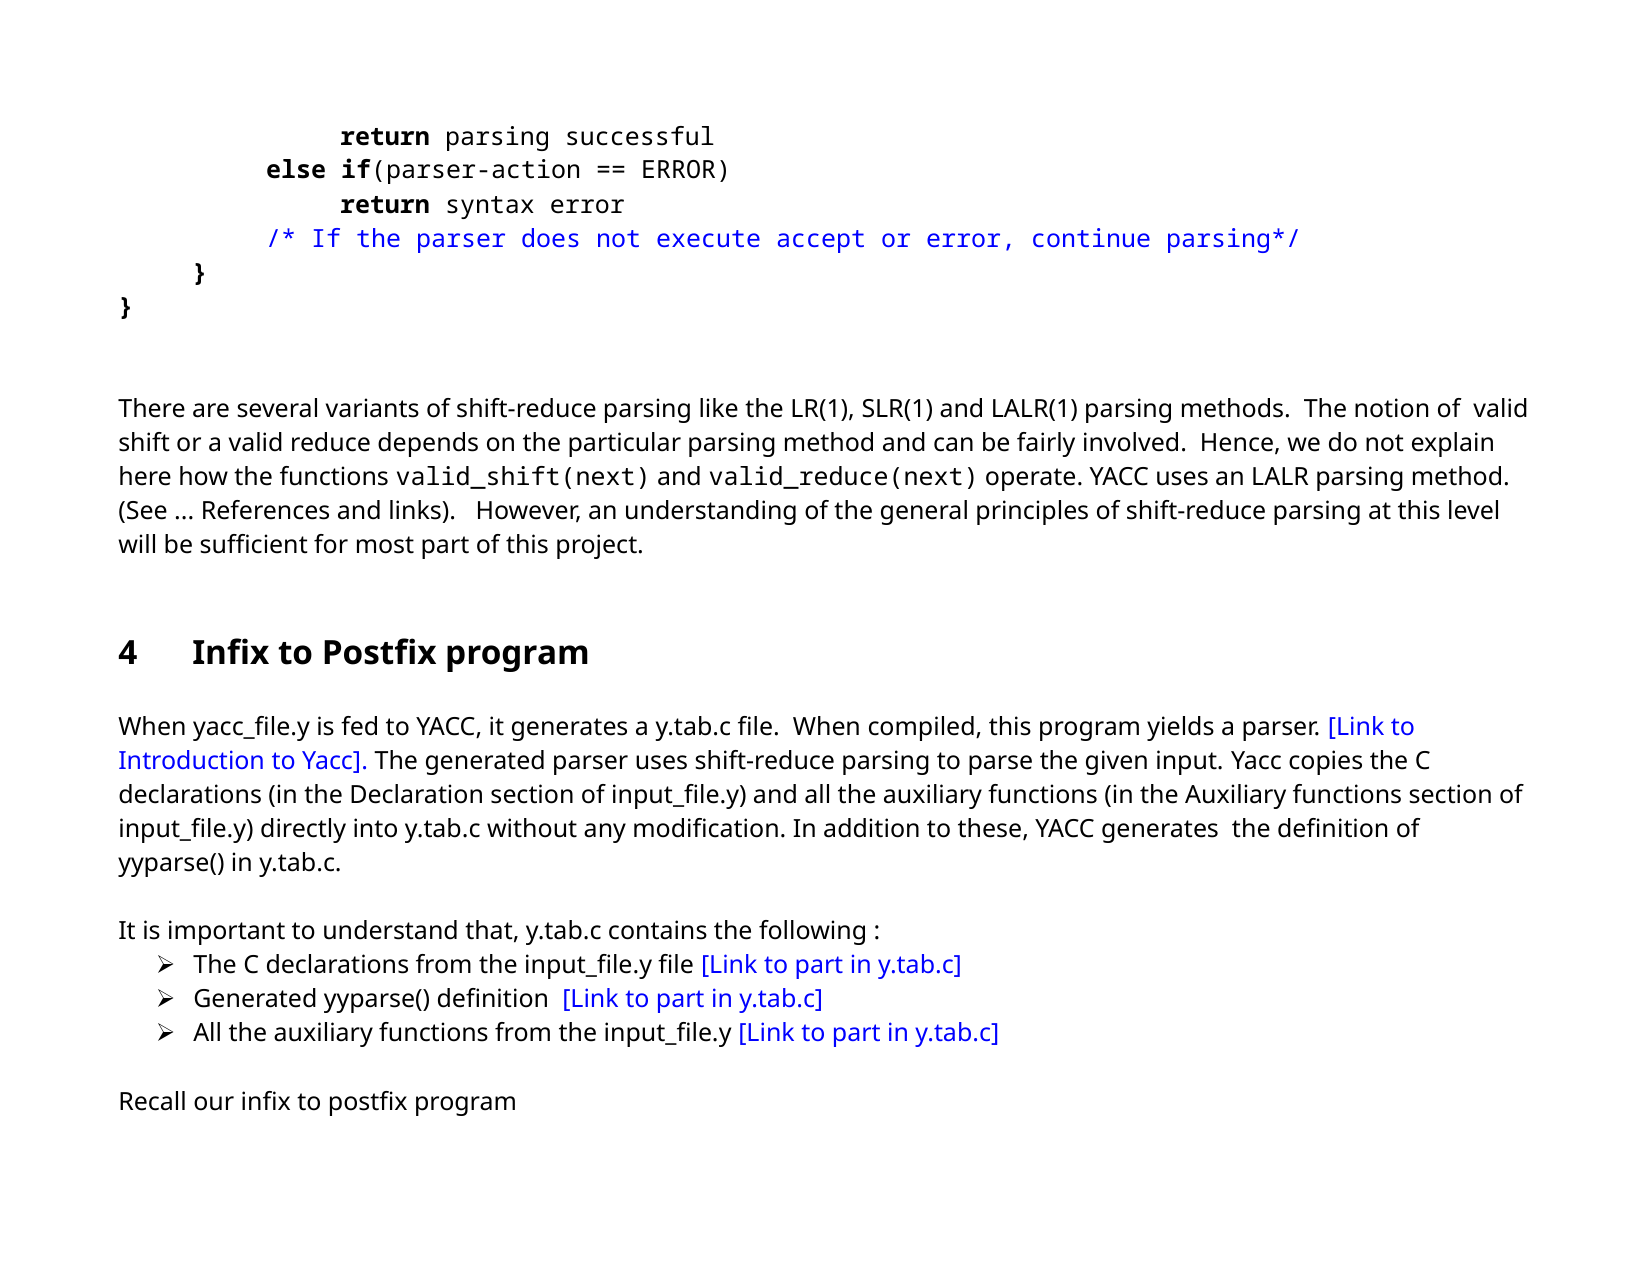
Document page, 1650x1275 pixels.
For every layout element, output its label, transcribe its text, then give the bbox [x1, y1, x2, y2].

text else if(parser-action == ERROR) [118, 152, 1532, 186]
list The C declarations from the input_file.y file [Link to part in y.tab.c] [156, 947, 1532, 981]
list All the auxiliary functions from the input_file.y [Link to part in y.tab.c] [156, 1015, 1532, 1049]
text return parsing successful [118, 118, 1532, 152]
list Generated yyparse() definition [Link to part in y.tab.c] [156, 981, 1532, 1015]
text 4 Infix to Postfix program [118, 629, 1532, 674]
text Recall our infix to postfix program [118, 1083, 1532, 1117]
text /* If the parser does not execute accept or error, continue parsing*/ [118, 220, 1532, 254]
text There are several variants of shift-reduce parsing like the LR(1), SLR(1) and LALR(1) parsing methods. The notion of valid shift or a valid reduce depends on the particular parsing method and can be fairly involved. Hence, we do not explain here how the functions valid_shift(next) and valid_reduce(next) operate. YACC uses an LALR parsing method. (See ... References and links). However, an understanding of the general principles of shift-reduce parsing at this level will be sufficient for most part of this project. [118, 391, 1532, 561]
text When yacc_file.y is fed to YACC, it generates a y.tab.c file. When compiled, this program yields a parser. [Link to Introduction to Yacc]. The generated parser uses shift-reduce parsing to parse the given input. Yacc copies the C declarations (in the Declaration section of input_file.y) and all the auxiliary functions (in the Auxiliary functions section of input_file.y) directly into y.tab.c without any modification. In addition to these, YACC generates the definition of yyparse() in y.tab.c. [118, 708, 1532, 879]
text return syntax error [118, 186, 1532, 220]
text It is important to understand that, y.tab.c contains the following : [118, 913, 1532, 947]
text } [118, 288, 1532, 322]
text } [118, 254, 1532, 288]
